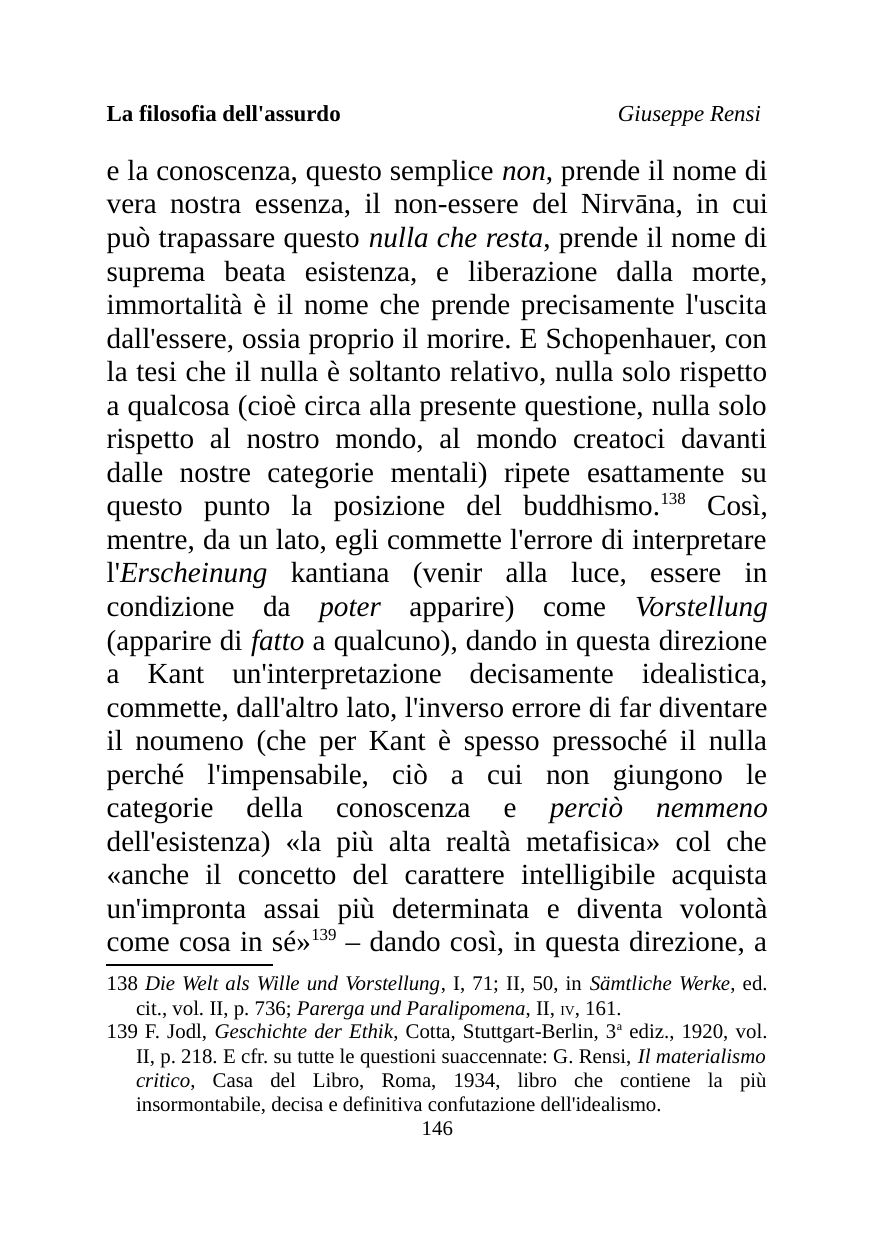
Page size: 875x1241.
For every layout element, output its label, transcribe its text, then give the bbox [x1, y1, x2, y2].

text F. Jodl, Geschichte der Ethik, Cotta, Stuttgart-Berlin, 3a ediz., 1920, vol. II, p. 218. E cfr. su tutte le questioni suaccennate: G. Rensi, Il materialismo critico, Casa del Libro, Roma, 1934, libro che contiene la più insormontabile, decisa e definitiva confutazione dell'idealismo. [106, 1019, 768, 1116]
text Die Welt als Wille und Vorstellung, I, 71; II, 50, in Sämtliche Werke, ed. cit., vol. II, p. 736; Parerga und Paralipomena, II, iv, 161. [106, 971, 768, 1019]
text e la conoscenza, questo semplice non, prende il nome di vera nostra essenza, il non-essere del Nirvāna, in cui può trapassare questo nulla che resta, prende il nome di suprema beata esistenza, e liberazione dalla morte, immortalità è il nome che prende precisamente l'uscita dall'essere, ossia proprio il morire. E Schopenhauer, con la tesi che il nulla è soltanto relativo, nulla solo rispetto a qualcosa (cioè circa alla presente questione, nulla solo rispetto al nostro mondo, al mondo creatoci davanti dalle nostre categorie mentali) ripete esattamente su questo punto la posizione del buddhismo. Così, mentre, da un lato, egli commette l'errore di interpretare l'Erscheinung kantiana (venir alla luce, essere in condizione da poter apparire) come Vorstellung (apparire di fatto a qualcuno), dando in questa direzione a Kant un'interpretazione decisamente idealistica, commette, dall'altro lato, l'inverso errore di far diventare il noumeno (che per Kant è spesso pressoché il nulla perché l'impensabile, ciò a cui non giungono le categorie della conoscenza e perciò nemmeno dell'esistenza) «la più alta realtà metafisica» col che «anche il concetto del carattere intelligibile acquista un'impronta assai più determinata e diventa volontà come cosa in sé» – dando così, in questa direzione, a [106, 153, 768, 958]
